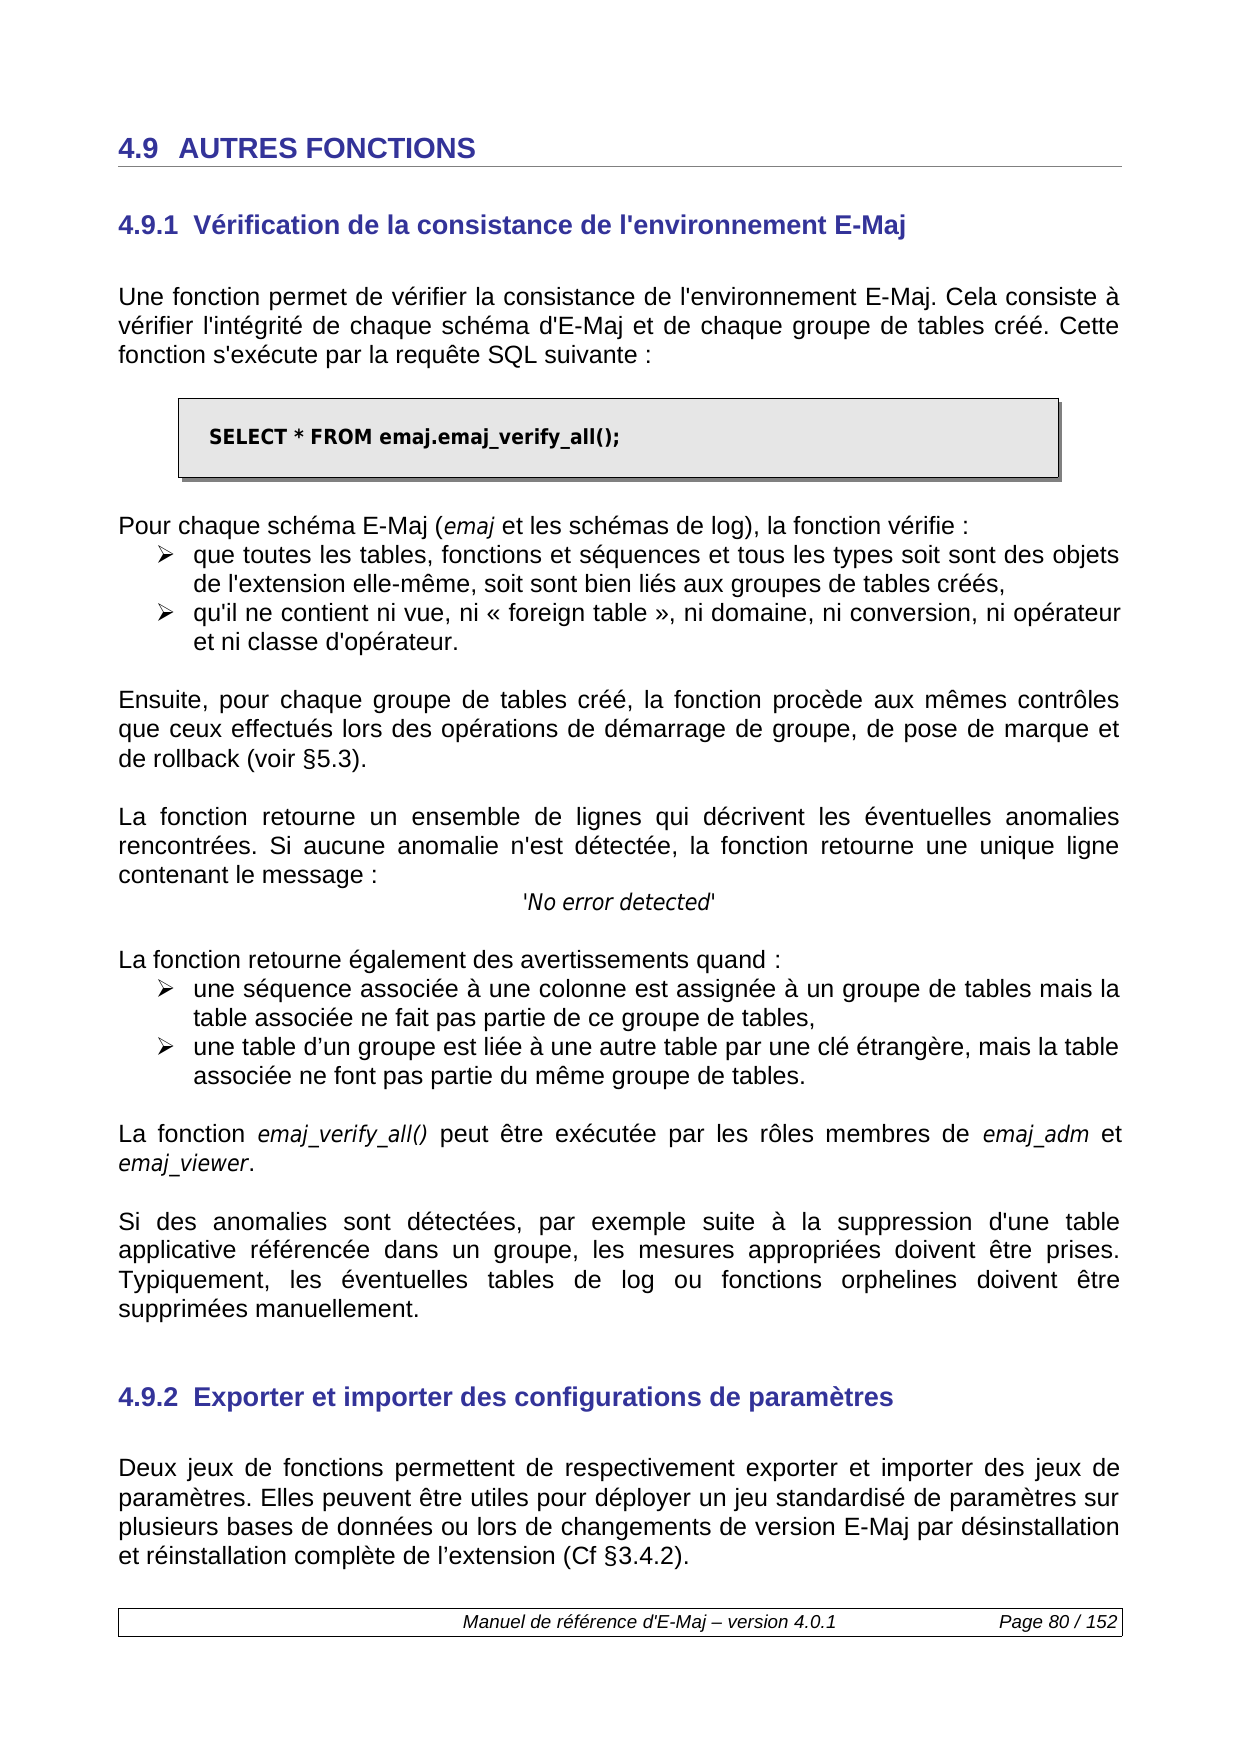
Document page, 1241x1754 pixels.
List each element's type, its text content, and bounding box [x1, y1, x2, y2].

text Si des anomalies sont détectées, par exemple suite à la suppression d'une table applicative référencée dans un groupe, les mesures appropriées doivent être prises. Typiquement, les éventuelles tables de log ou fonctions orphelines doivent être supprimées manuellement. [118, 1206, 1122, 1323]
list une séquence associée à une colonne est assignée à un groupe de tables mais la table associée ne fait pas partie de ce groupe de tables, [156, 974, 1122, 1032]
text SELECT * FROM emaj.emaj_verify_all(); [179, 422, 1058, 447]
list que toutes les tables, fonctions et séquences et tous les types soit sont des objets de l'extension elle-même, soit sont bien liés aux groupes de tables créés, [156, 540, 1122, 598]
subtitle Autres fonctions [118, 131, 1122, 166]
subtitle Vérification de la consistance de l'environnement E-Maj [118, 209, 1122, 240]
text Pour chaque schéma E-Maj (emaj et les schémas de log), la fonction vérifie : [118, 511, 1122, 540]
list une table d’un groupe est liée à une autre table par une clé étrangère, mais la table associée ne font pas partie du même groupe de tables. [156, 1032, 1122, 1090]
text Ensuite, pour chaque groupe de tables créé, la fonction procède aux mêmes contrôles que ceux effectués lors des opérations de démarrage de groupe, de pose de marque et de rollback (voir §5.3). [118, 685, 1122, 772]
text La fonction retourne également des avertissements quand : [118, 945, 1122, 974]
list qu'il ne contient ni vue, ni « foreign table », ni domaine, ni conversion, ni opérateur et ni classe d'opérateur. [156, 598, 1122, 656]
text 'No error detected' [118, 889, 1122, 916]
text La fonction emaj_verify_all() peut être exécutée par les rôles membres de emaj_adm et emaj_viewer. [118, 1119, 1122, 1177]
text La fonction retourne un ensemble de lignes qui décrivent les éventuelles anomalies rencontrées. Si aucune anomalie n'est détectée, la fonction retourne une unique ligne contenant le message : [118, 802, 1122, 889]
text Une fonction permet de vérifier la consistance de l'environnement E-Maj. Cela consiste à vérifier l'intégrité de chaque schéma d'E-Maj et de chaque groupe de tables créé. Cette fonction s'exécute par la requête SQL suivante : [118, 281, 1122, 369]
subtitle Exporter et importer des configurations de paramètres [118, 1381, 1122, 1412]
text Deux jeux de fonctions permettent de respectivement exporter et importer des jeux de paramètres. Elles peuvent être utiles pour déployer un jeu standardisé de paramètres sur plusieurs bases de données ou lors de changements de version E-Maj par désinstallation et réinstallation complète de l’extension (Cf §3.4.2). [118, 1453, 1122, 1569]
